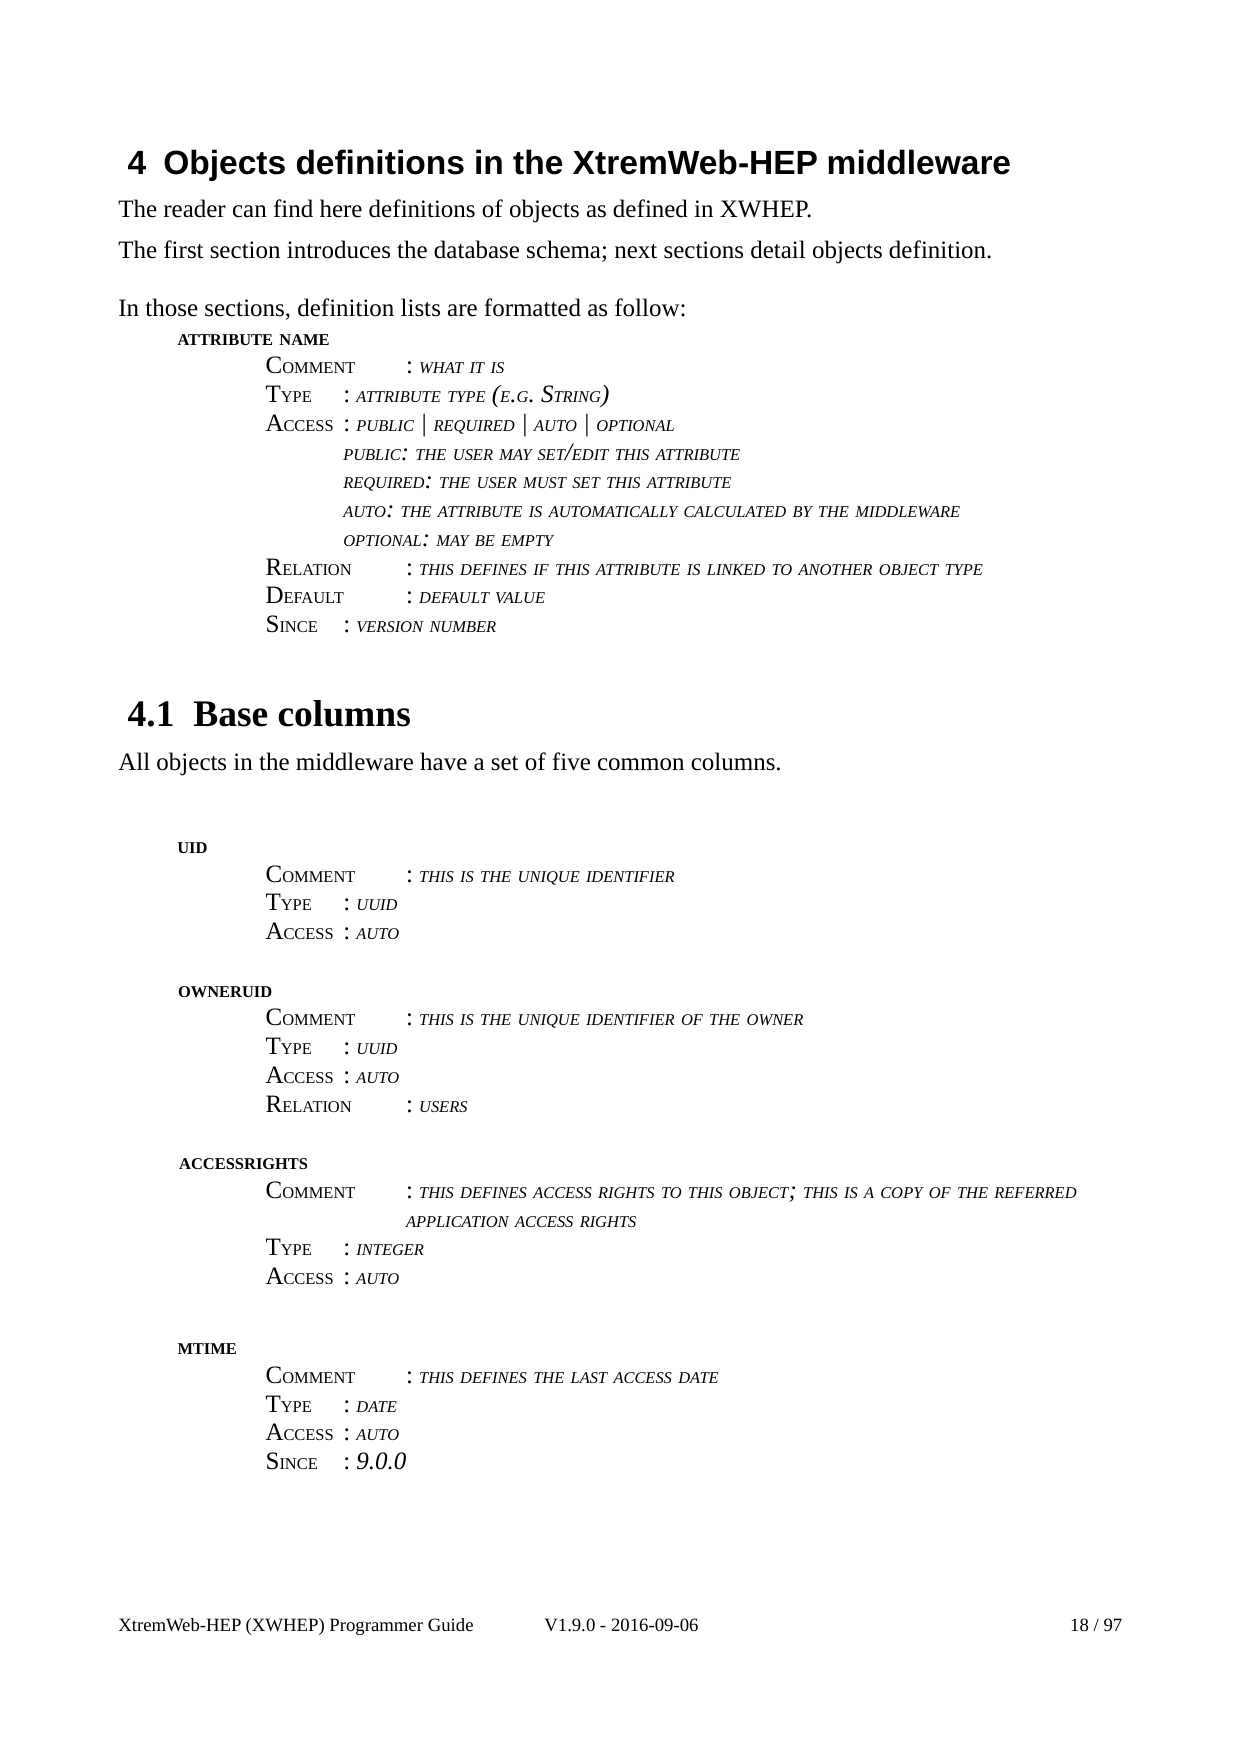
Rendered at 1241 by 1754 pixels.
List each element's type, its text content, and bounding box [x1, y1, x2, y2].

text Access : auto [265, 1417, 1122, 1446]
text All objects in the middleware have a set of five common columns. [118, 747, 1122, 776]
text Comment : this is the unique identifier [265, 859, 1122, 887]
text In those sections, definition lists are formatted as follow: [118, 293, 1122, 322]
text Access : public | required | auto | optional [265, 408, 1122, 437]
text Comment : this defines the last access date [265, 1360, 1122, 1389]
text Default : default value [265, 581, 1122, 609]
text attribute name [177, 322, 1122, 351]
text Access : auto [265, 916, 1122, 945]
text accessrights [179, 1146, 1122, 1175]
subtitle Objects definitions in the XtremWeb-HEP middleware [118, 143, 1122, 182]
text Comment : what it is [265, 351, 1122, 379]
text Access : auto [265, 1060, 1122, 1089]
text Type : integer [265, 1232, 1122, 1261]
text The reader can find here definitions of objects as defined in XWHEP. [118, 194, 1122, 223]
text public: the user may set/edit this attribute [265, 437, 1122, 466]
text auto: the attribute is automatically calculated by the middleware [265, 494, 1122, 523]
subtitle Base columns [118, 692, 1122, 735]
text owneruid [178, 974, 1122, 1002]
text Type : attribute type (e.g. String) [265, 379, 1122, 408]
text Type : uuid [265, 887, 1122, 916]
text Type : date [265, 1389, 1122, 1417]
text optional: may be empty [265, 523, 1122, 552]
text Type : uuid [265, 1031, 1122, 1060]
text Since : 9.0.0 [265, 1446, 1122, 1475]
text Relation : this defines if this attribute is linked to another object type [265, 552, 1122, 581]
text mtime [177, 1331, 1122, 1360]
text required: the user must set this attribute [265, 466, 1122, 494]
text Since : version number [265, 609, 1122, 638]
text The first section introduces the database schema; next sections detail objects definition. [118, 236, 1122, 264]
text uid [118, 830, 1122, 859]
text Access : auto [265, 1261, 1122, 1290]
text Comment : this is the unique identifier of the owner [265, 1002, 1122, 1031]
text Relation : users [265, 1089, 1122, 1117]
text Comment : this defines access rights to this object; this is a copy of the referred application access rights [265, 1175, 1122, 1232]
